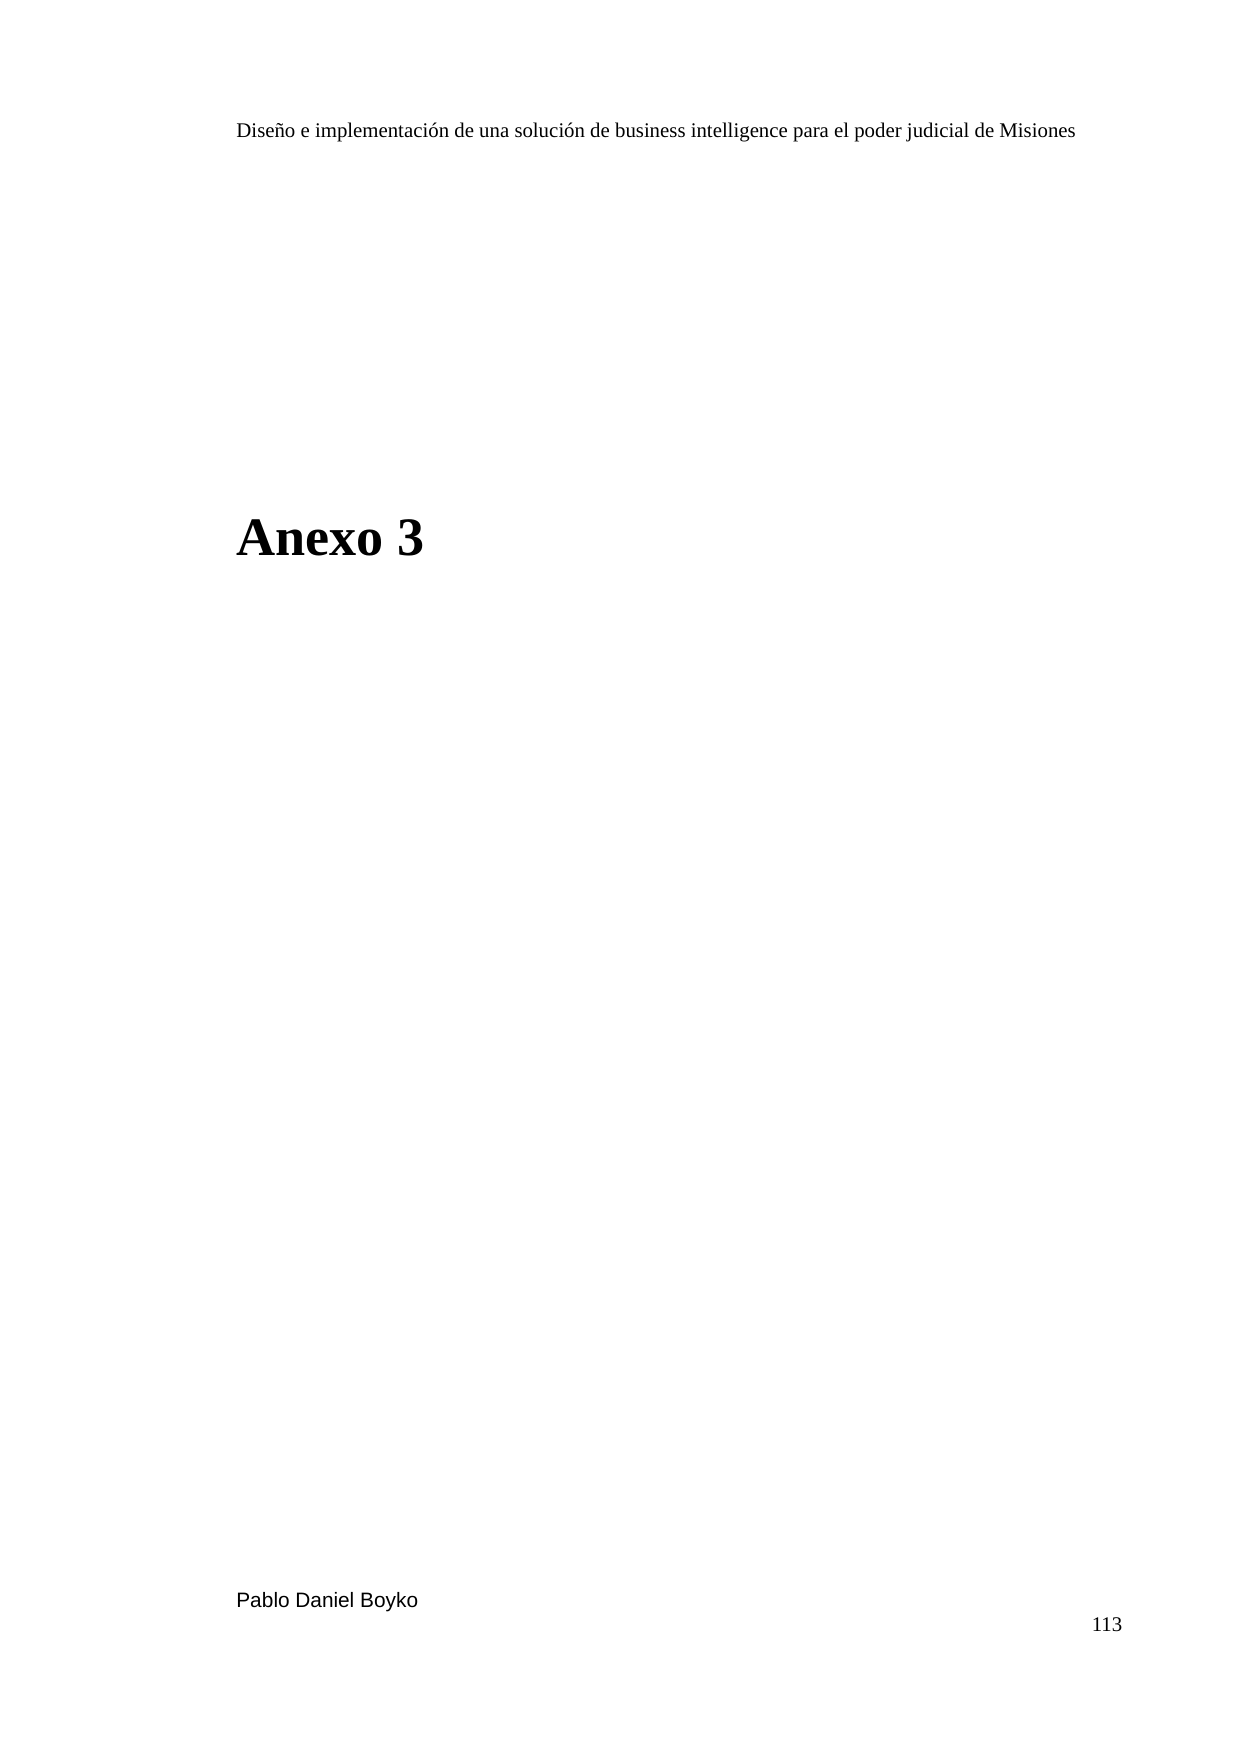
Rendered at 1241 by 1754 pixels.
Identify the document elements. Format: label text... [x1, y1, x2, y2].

subtitle Anexo 3 [236, 505, 1122, 567]
